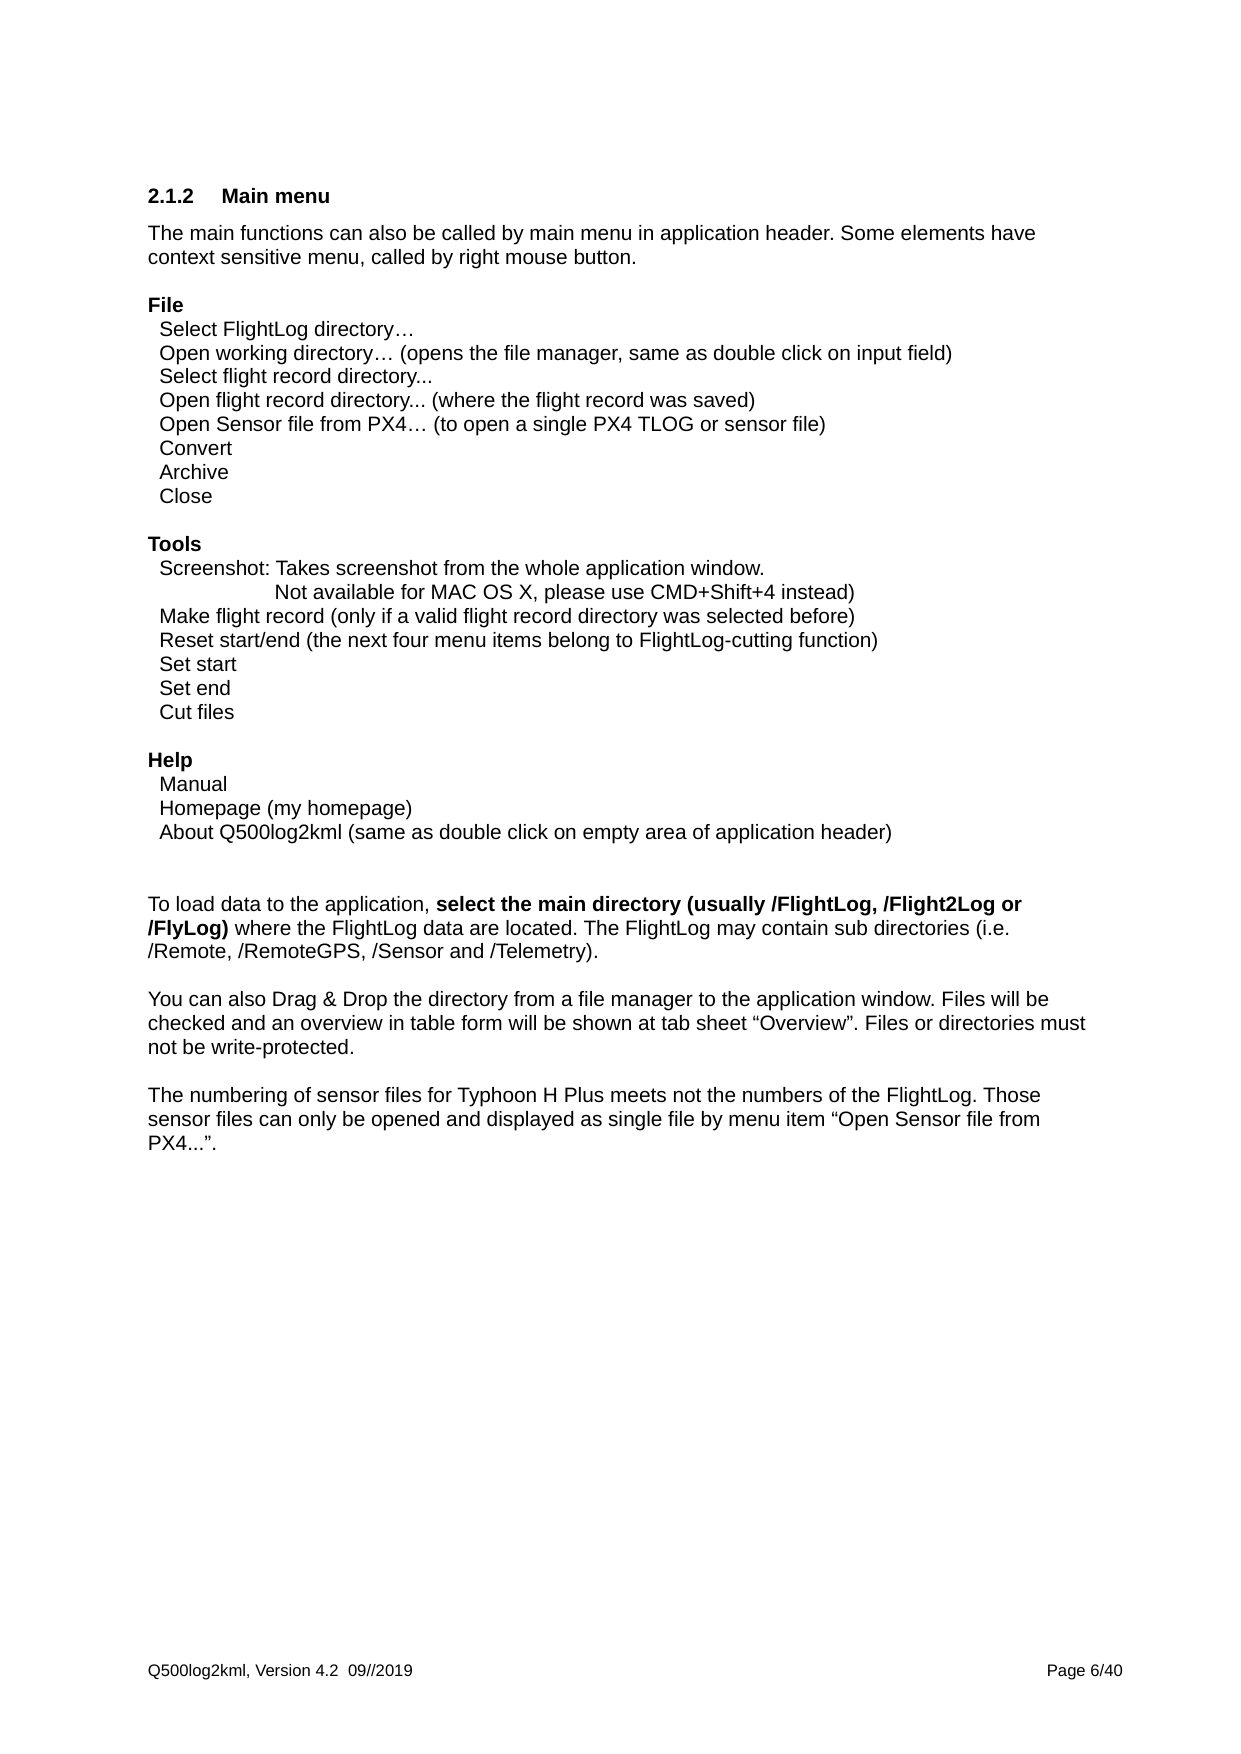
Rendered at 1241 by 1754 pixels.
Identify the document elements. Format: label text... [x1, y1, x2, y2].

text To load data to the application, select the main directory (usually /FlightLog, /Flight2Log or /FlyLog) where the FlightLog data are located. The FlightLog may contain sub directories (i.e. /Remote, /RemoteGPS, /Sensor and /Telemetry). [148, 891, 1093, 963]
text Select FlightLog directory… [148, 316, 1093, 340]
text Cut files [148, 700, 1093, 724]
text Convert [148, 436, 1093, 460]
text Open flight record directory... (where the flight record was saved) [148, 388, 1093, 412]
text Close [148, 484, 1093, 508]
text Help [148, 748, 1093, 772]
text File [148, 292, 1093, 316]
text Select flight record directory... [148, 364, 1093, 388]
text The numbering of sensor files for Typhoon H Plus meets not the numbers of the FlightLog. Those sensor files can only be opened and displayed as single file by menu item “Open Sensor file from PX4...”. [148, 1083, 1093, 1155]
text The main functions can also be called by main menu in application header. Some elements have context sensitive menu, called by right mouse button. [148, 221, 1093, 268]
text Archive [148, 460, 1093, 484]
text Manual [148, 772, 1093, 796]
text Reset start/end (the next four menu items belong to FlightLog-cutting function) [148, 628, 1093, 652]
text About Q500log2kml (same as double click on empty area of application header) [148, 819, 1093, 843]
text Tools [148, 532, 1093, 556]
text Set end [148, 676, 1093, 700]
subtitle Main menu [148, 184, 1093, 208]
text Screenshot: Takes screenshot from the whole application window. Not available for MAC OS X, please use CMD+Shift+4 instead) [148, 556, 1093, 604]
text Homepage (my homepage) [148, 796, 1093, 819]
text Open working directory… (opens the file manager, same as double click on input field) [148, 340, 1093, 364]
text Set start [148, 652, 1093, 676]
text Open Sensor file from PX4… (to open a single PX4 TLOG or sensor file) [148, 412, 1093, 436]
text You can also Drag & Drop the directory from a file manager to the application window. Files will be checked and an overview in table form will be shown at tab sheet “Overview”. Files or directories must not be write-protected. [148, 987, 1093, 1059]
text Make flight record (only if a valid flight record directory was selected before) [148, 604, 1093, 628]
